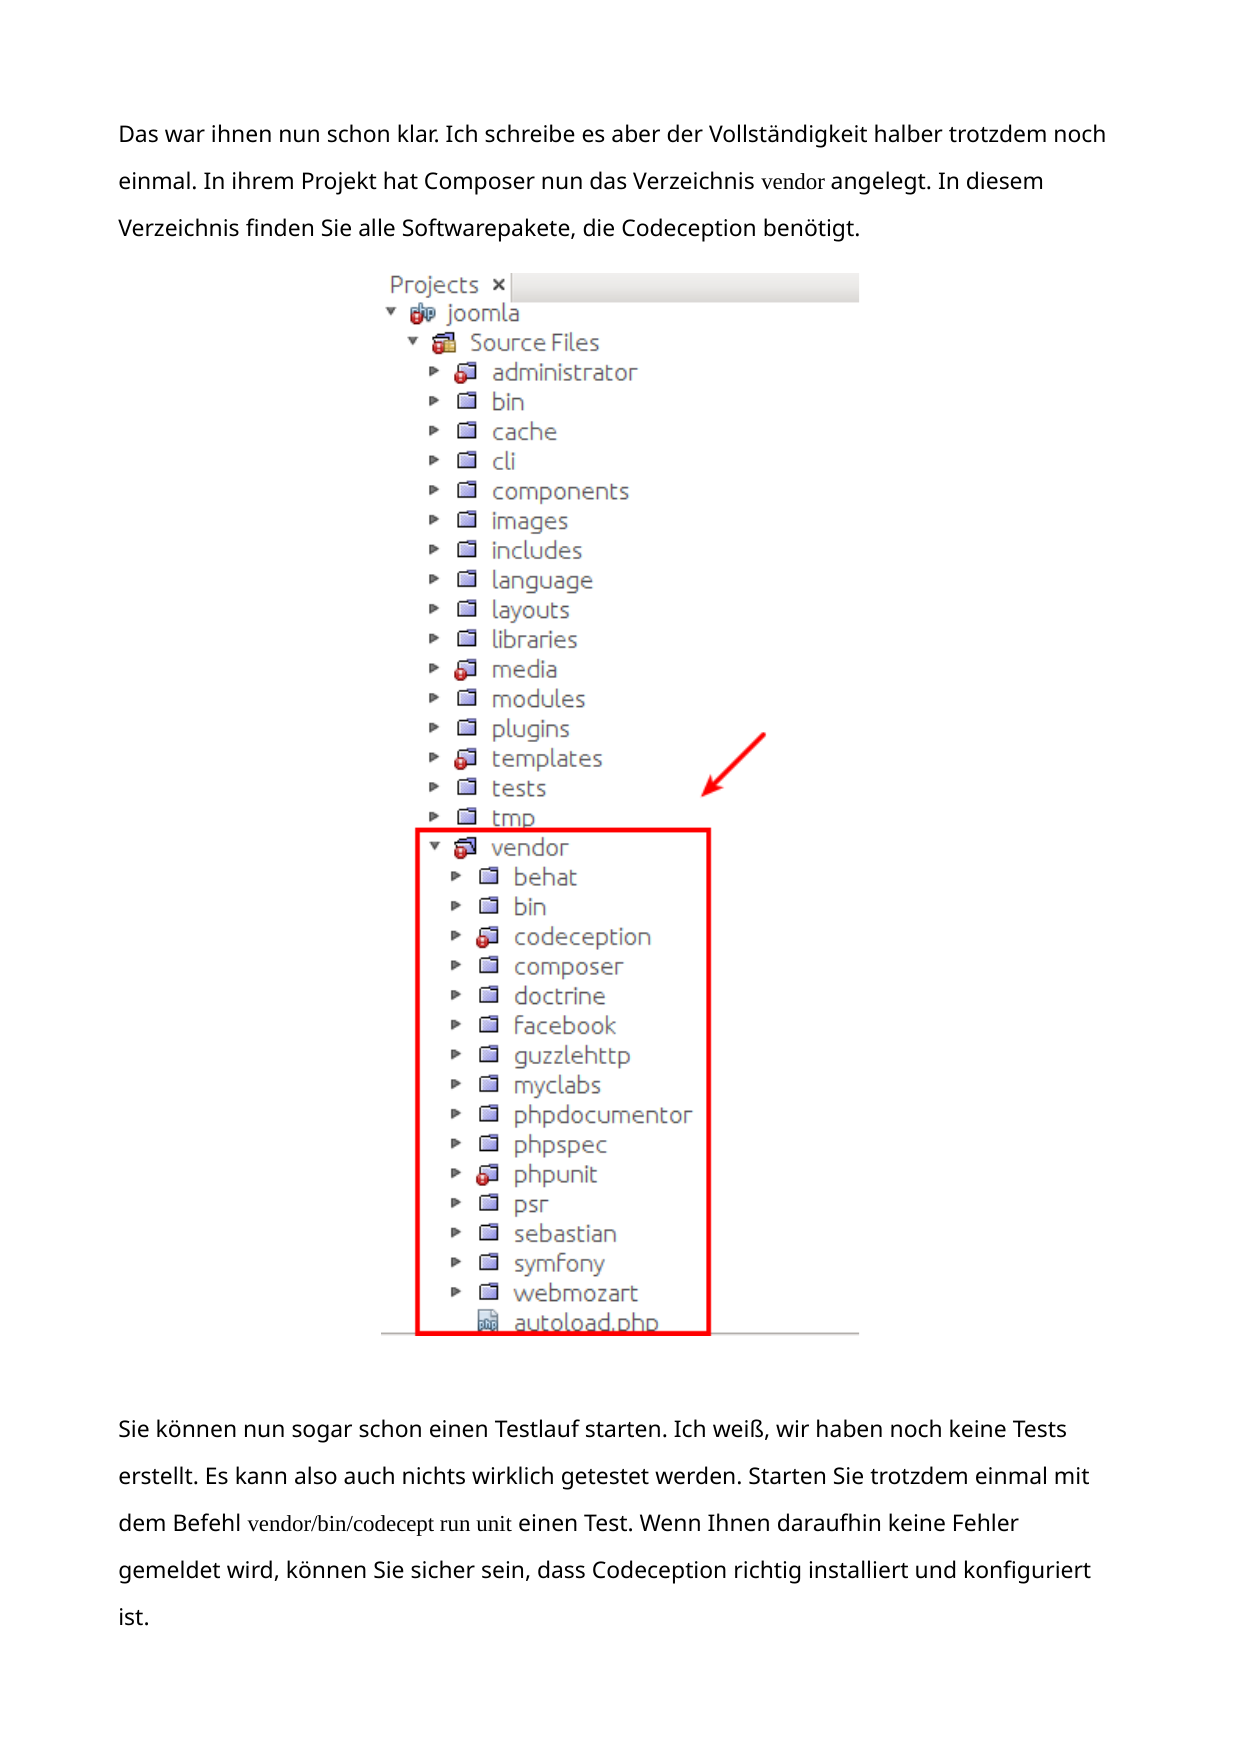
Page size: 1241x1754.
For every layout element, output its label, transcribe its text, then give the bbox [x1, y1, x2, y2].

text Das war ihnen nun schon klar. Ich schreibe es aber der Vollständigkeit halber trotzdem noch einmal. In ihrem Projekt hat Composer nun das Verzeichnis vendor angelegt. In diesem Verzeichnis finden Sie alle Softwarepakete, die Codeception benötigt. [118, 118, 1122, 243]
picture [381, 273, 860, 1336]
text Sie können nun sogar schon einen Testlauf starten. Ich weiß, wir haben noch keine Tests erstellt. Es kann also auch nichts wirklich getestet werden. Starten Sie trotzdem einmal mit dem Befehl vendor/bin/codecept run unit einen Test. Wenn Ihnen daraufhin keine Fehler gemeldet wird, können Sie sicher sein, dass Codeception richtig installiert und konfiguriert ist. [118, 1413, 1122, 1632]
